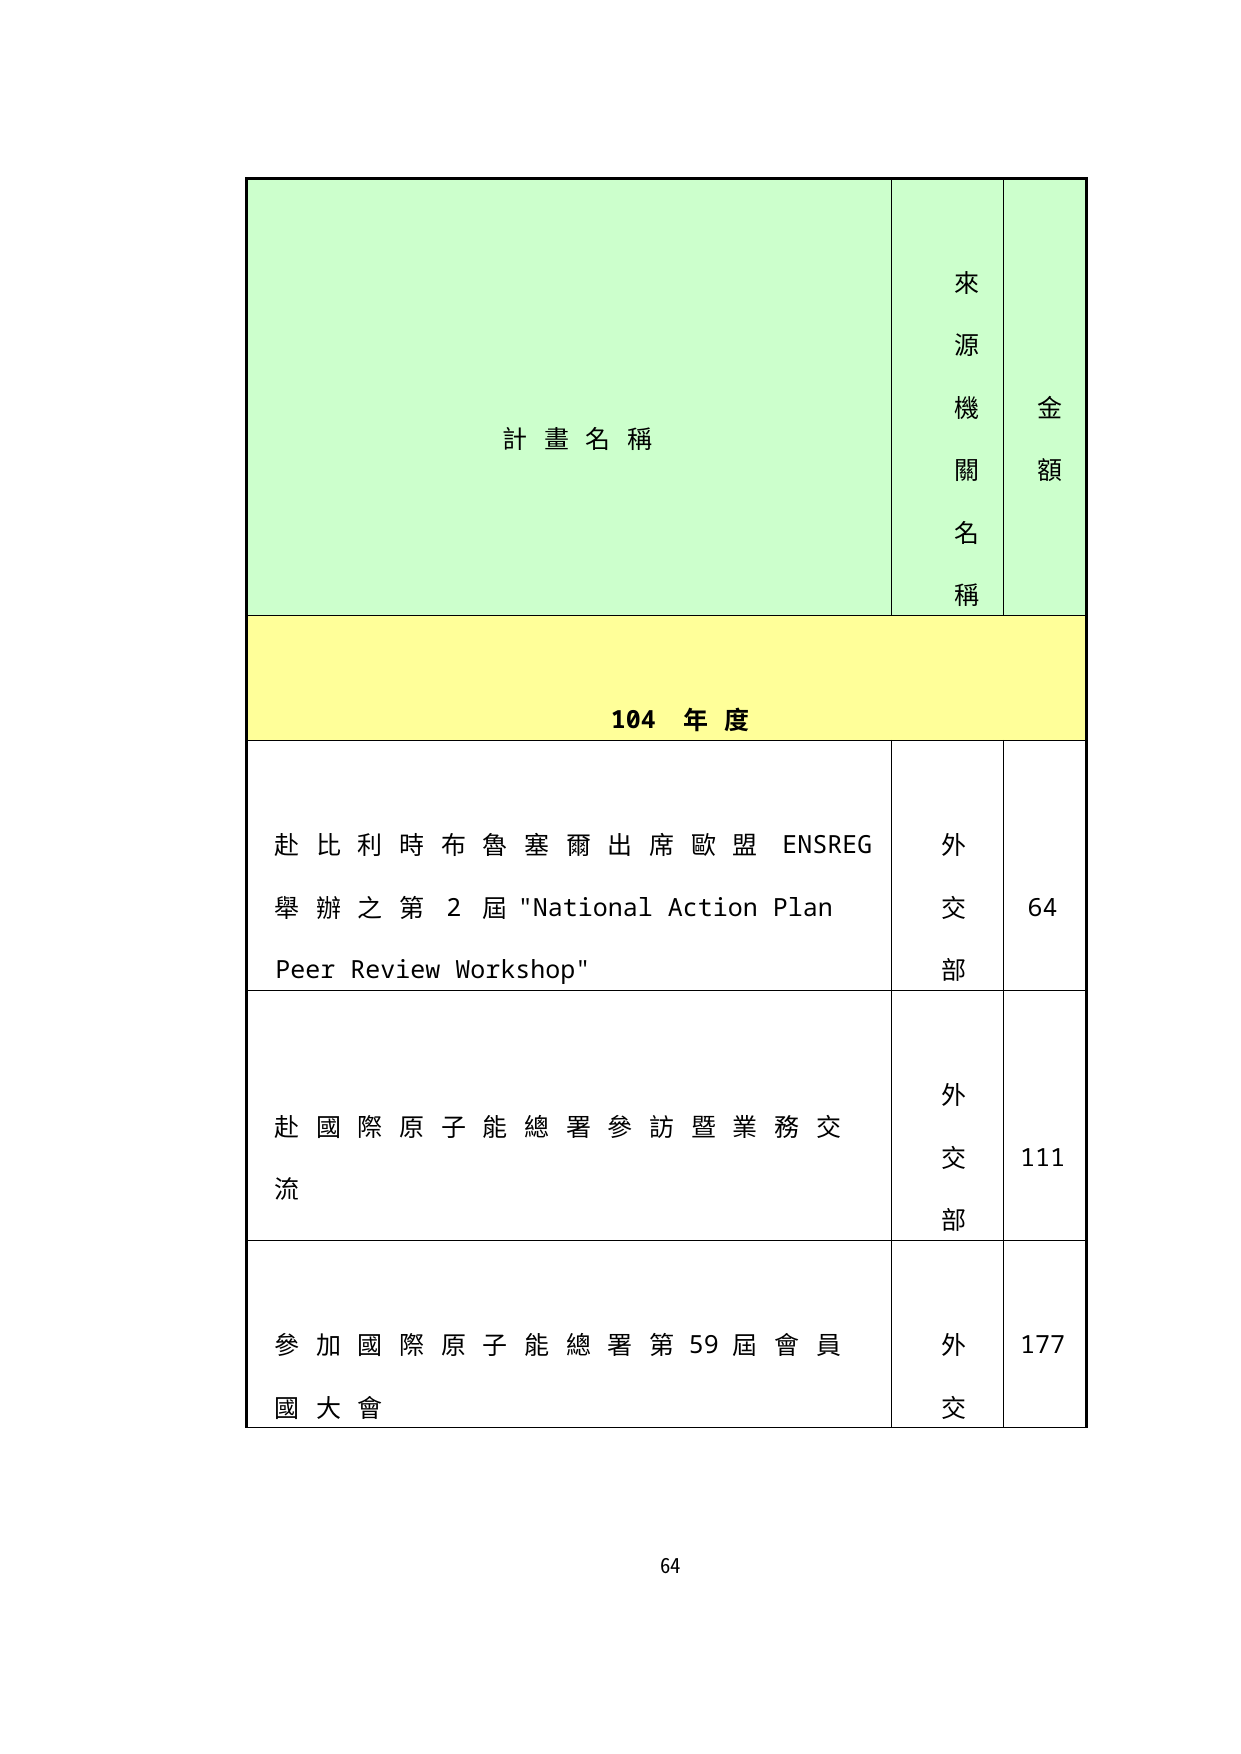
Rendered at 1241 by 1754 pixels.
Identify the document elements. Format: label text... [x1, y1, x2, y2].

table_cell 177 [1004, 1241, 1085, 1427]
table_cell 64 [1004, 741, 1085, 990]
table_cell 外交部 [892, 991, 1003, 1240]
table_cell 參加國際原子能總署第59屆會員國大會 [248, 1241, 891, 1427]
table_header 金額 [1004, 180, 1085, 615]
table_header 計畫名稱 [248, 180, 891, 615]
table_cell 111 [1004, 991, 1085, 1240]
table_cell 赴比利時布魯塞爾出席歐盟ENSREG舉辦之第2屆"National Action Plan Peer Review Workshop" [248, 741, 891, 990]
table_cell 赴國際原子能總署參訪暨業務交流 [248, 991, 891, 1240]
table_cell 104年度 [248, 616, 1085, 740]
table_header 來源機關名稱 [892, 180, 1003, 615]
table_cell 外交 [892, 1241, 1003, 1427]
table_cell 外交部 [892, 741, 1003, 990]
